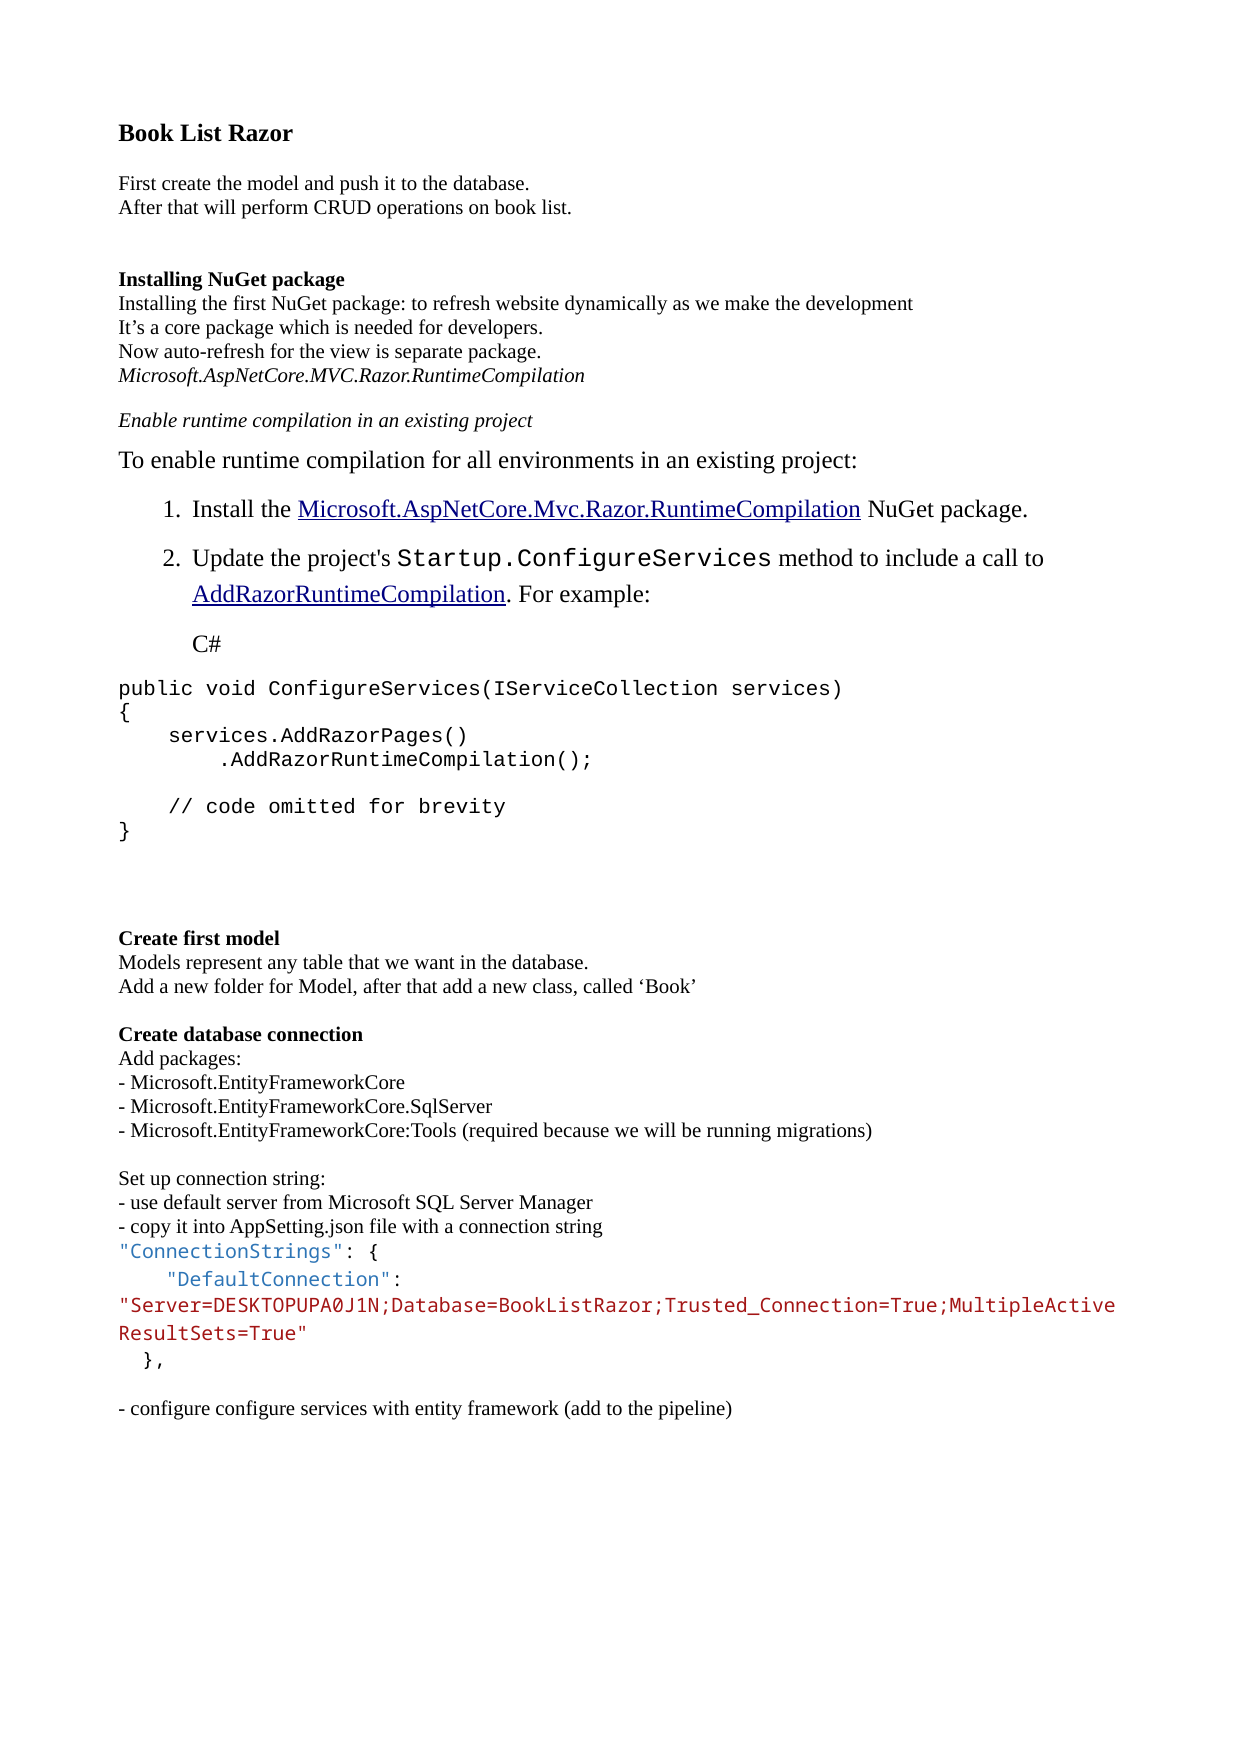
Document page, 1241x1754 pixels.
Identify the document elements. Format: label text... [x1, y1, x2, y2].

list Update the project's Startup.ConfigureServices method to include a call to AddRazorRuntimeCompilation. For example: [162, 543, 1122, 608]
text } [118, 819, 1122, 843]
list Install the Microsoft.AspNetCore.Mvc.Razor.RuntimeCompilation NuGet package. [162, 494, 1122, 523]
text services.AddRazorPages() [118, 725, 1122, 749]
text "Server=DESKTOPUPA0J1N;Database=BookListRazor;Trusted_Connection=True;MultipleActiveResultSets=True" [118, 1292, 1122, 1346]
text - Microsoft.EntityFrameworkCore [118, 1070, 1122, 1094]
text Add packages: [118, 1046, 1122, 1070]
text - copy it into AppSetting.json file with a connection string [118, 1214, 1122, 1238]
subtitle Enable runtime compilation in an existing project [118, 408, 1122, 432]
text After that will perform CRUD operations on book list. [118, 195, 1122, 219]
text To enable runtime compilation for all environments in an existing project: [118, 445, 1122, 474]
text Create database connection [118, 1022, 1122, 1046]
text Book List Razor [118, 118, 1122, 147]
text .AddRazorRuntimeCompilation(); [118, 749, 1122, 772]
text }, [118, 1346, 1122, 1373]
text It’s a core package which is needed for developers. [118, 315, 1122, 339]
text Set up connection string: [118, 1166, 1122, 1190]
text Now auto-refresh for the view is separate package. [118, 339, 1122, 363]
list C# [162, 629, 1122, 657]
text Microsoft.AspNetCore.MVC.Razor.RuntimeCompilation [118, 363, 1122, 387]
text - Microsoft.EntityFrameworkCore:Tools (required because we will be running migrations) [118, 1118, 1122, 1142]
text Installing NuGet package [118, 267, 1122, 291]
text - use default server from Microsoft SQL Server Manager [118, 1190, 1122, 1214]
text Installing the first NuGet package: to refresh website dynamically as we make the development [118, 291, 1122, 315]
text public void ConfigureServices(IServiceCollection services) [118, 678, 1122, 701]
text Models represent any table that we want in the database. [118, 950, 1122, 974]
text Create first model [118, 926, 1122, 950]
text // code omitted for brevity [118, 796, 1122, 819]
text - configure configure services with entity framework (add to the pipeline) [118, 1396, 1122, 1420]
text { [118, 701, 1122, 725]
text Add a new folder for Model, after that add a new class, called ‘Book’ [118, 974, 1122, 998]
text "DefaultConnection": [118, 1265, 1122, 1292]
text - Microsoft.EntityFrameworkCore.SqlServer [118, 1094, 1122, 1118]
text "ConnectionStrings": { [118, 1238, 1122, 1265]
text First create the model and push it to the database. [118, 171, 1122, 195]
